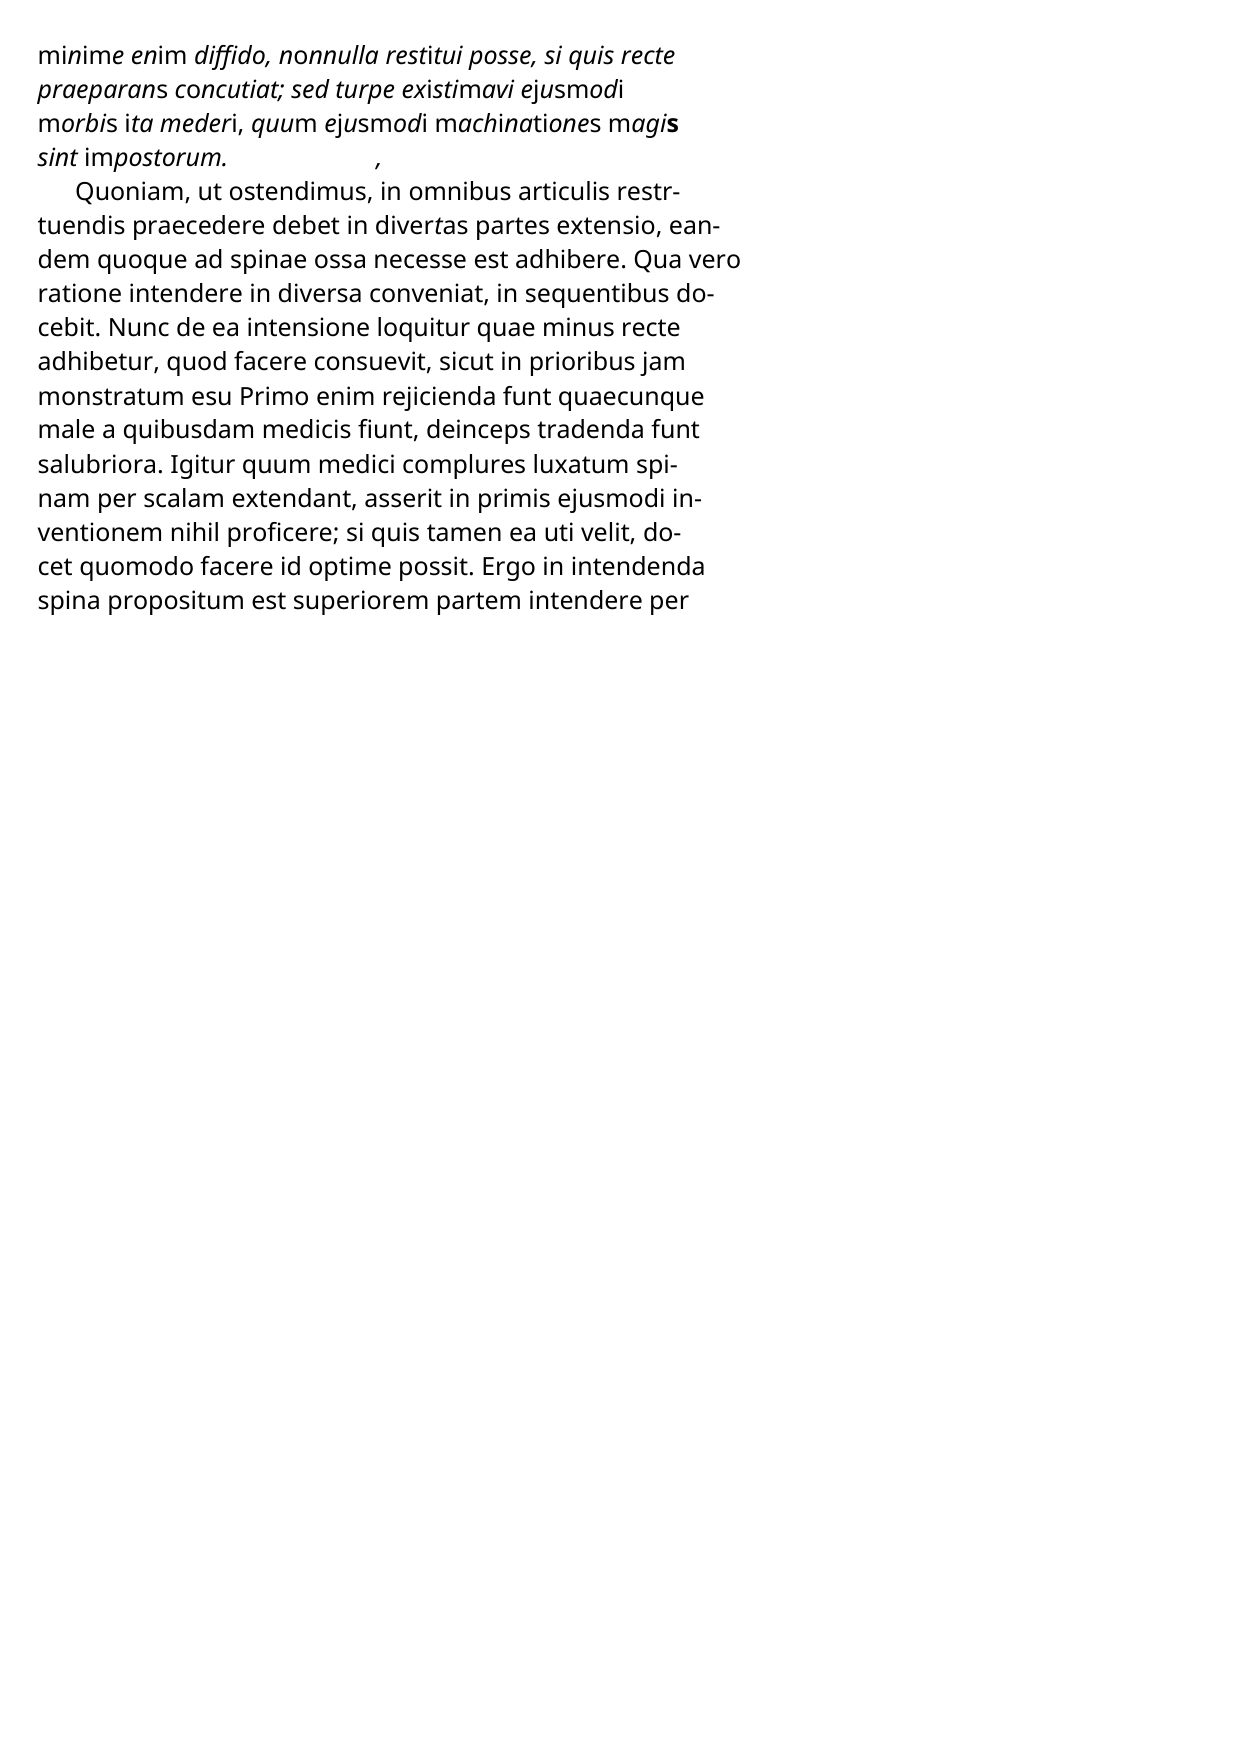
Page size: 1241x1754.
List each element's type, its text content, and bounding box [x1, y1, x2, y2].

text Quoniam, ut ostendimus, in omnibus articulis restr- tuendis praecedere debet in divertas partes extensio, ean- dem quoque ad spinae ossa necesse est adhibere. Qua vero ratione intendere in diversa conveniat, in sequentibus do- cebit. Nunc de ea intensione loquitur quae minus recte adhibetur, quod facere consuevit, sicut in prioribus jam monstratum esu Primo enim rejicienda funt quaecunque male a quibusdam medicis fiunt, deinceps tradenda funt salubriora. Igitur quum medici complures luxatum spi- nam per scalam extendant, asserit in primis ejusmodi in- ventionem nihil proficere; si quis tamen ea uti velit, do- cet quomodo facere id optime possit. Ergo in intendenda spina propositum est superiorem partem intendere per [37, 174, 1203, 617]
text minime enim diffido, nonnulla restitui posse, si quis recte praeparans concutiat; sed turpe existimavi ejusmodi morbis ita mederi, quum ejusmodi machinationes magis sint impostorum. , [37, 37, 1203, 174]
